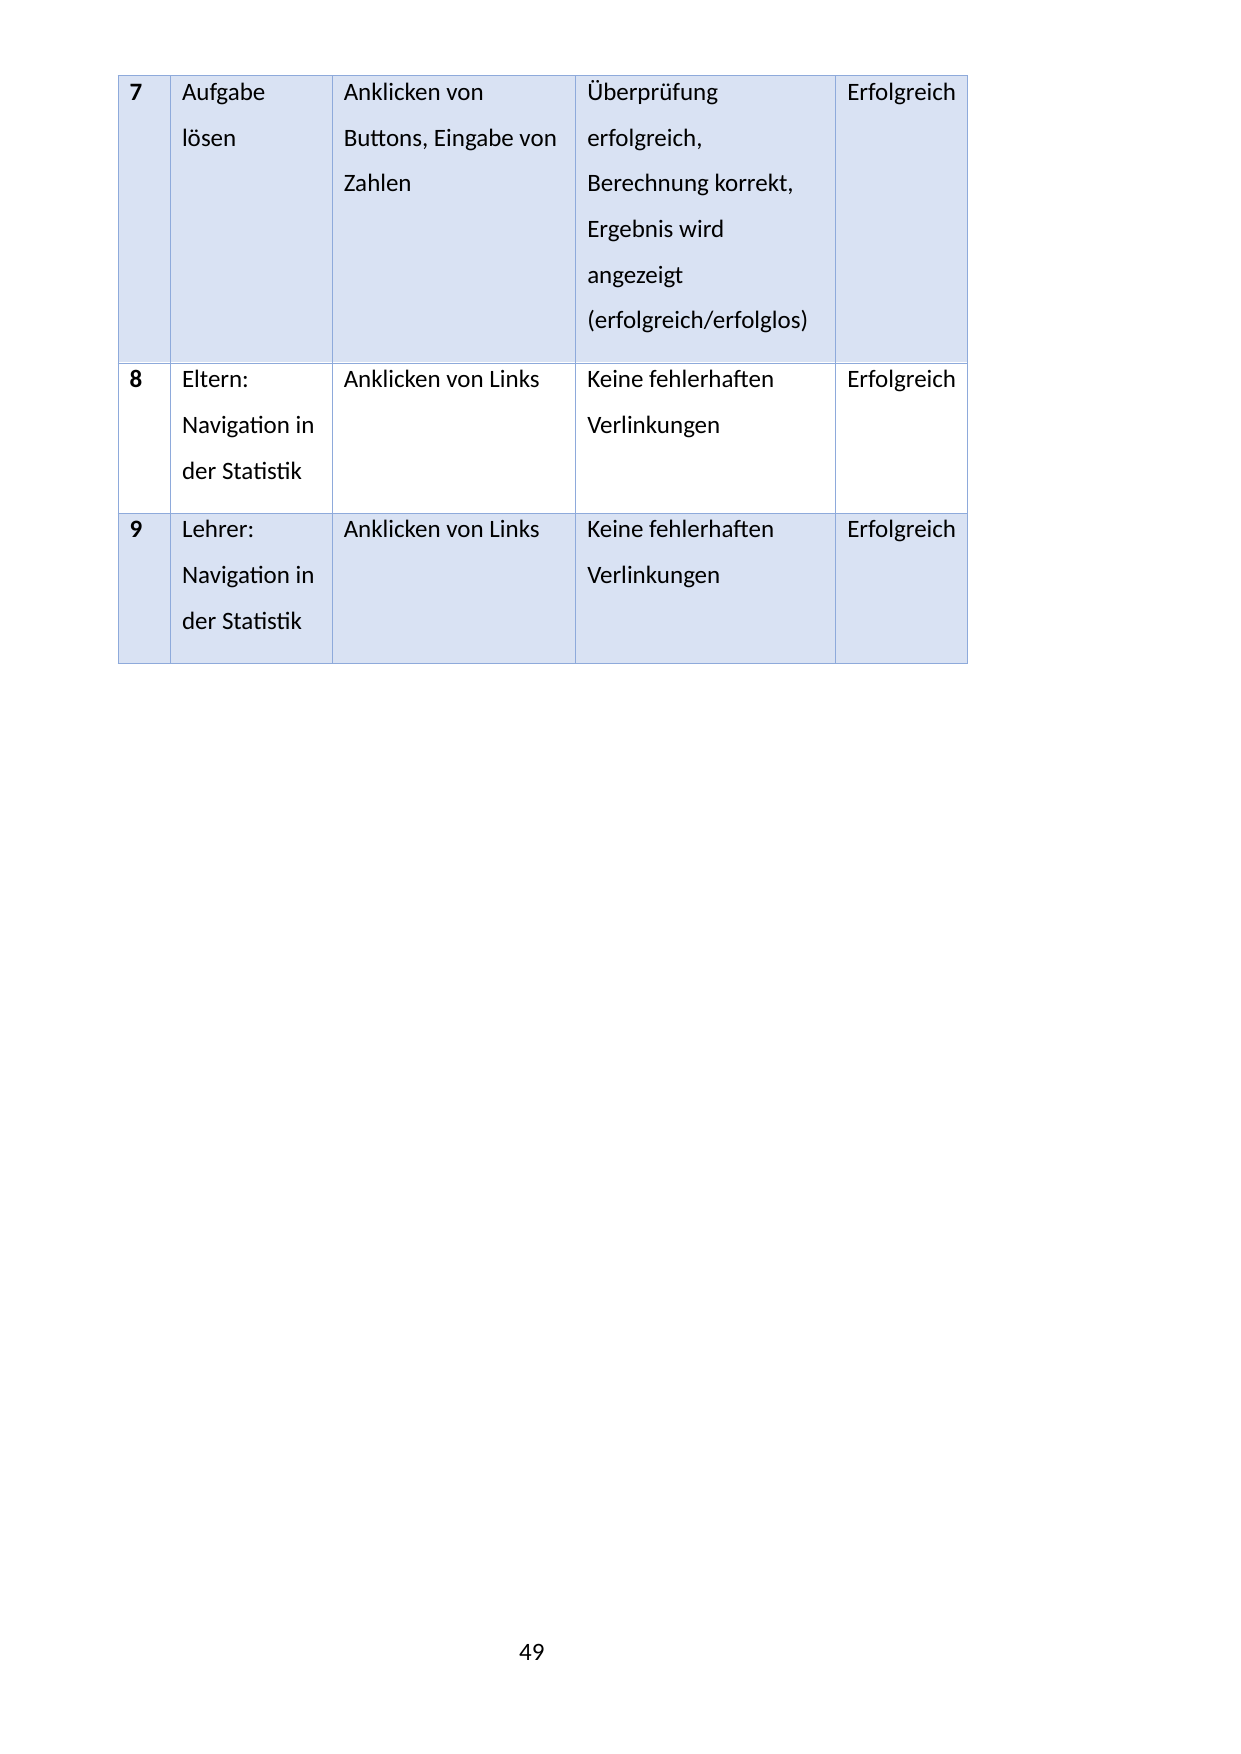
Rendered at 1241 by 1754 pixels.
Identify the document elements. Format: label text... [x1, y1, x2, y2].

table_cell Keine fehlerhaften Verlinkungen [576, 514, 835, 663]
table_cell 8 [119, 364, 170, 513]
table_cell Erfolgreich [836, 514, 967, 663]
table_cell Aufgabe lösen [171, 76, 332, 362]
table_cell Anklicken von Links [333, 364, 575, 513]
table_cell Keine fehlerhaften Verlinkungen [576, 364, 835, 513]
table_cell Lehrer: Navigation in der Statistik [171, 514, 332, 663]
table_cell 9 [119, 514, 170, 663]
table_cell 7 [119, 76, 170, 362]
table_cell Anklicken von Links [333, 514, 575, 663]
table_cell Erfolgreich [836, 364, 967, 513]
table_cell Überprüfung erfolgreich, Berechnung korrekt, Ergebnis wird angezeigt (erfolgreich/erfolglos) [576, 76, 835, 362]
table_cell Eltern: Navigation in der Statistik [171, 364, 332, 513]
table_cell Erfolgreich [836, 76, 967, 362]
table_cell Anklicken von Buttons, Eingabe von Zahlen [333, 76, 575, 362]
